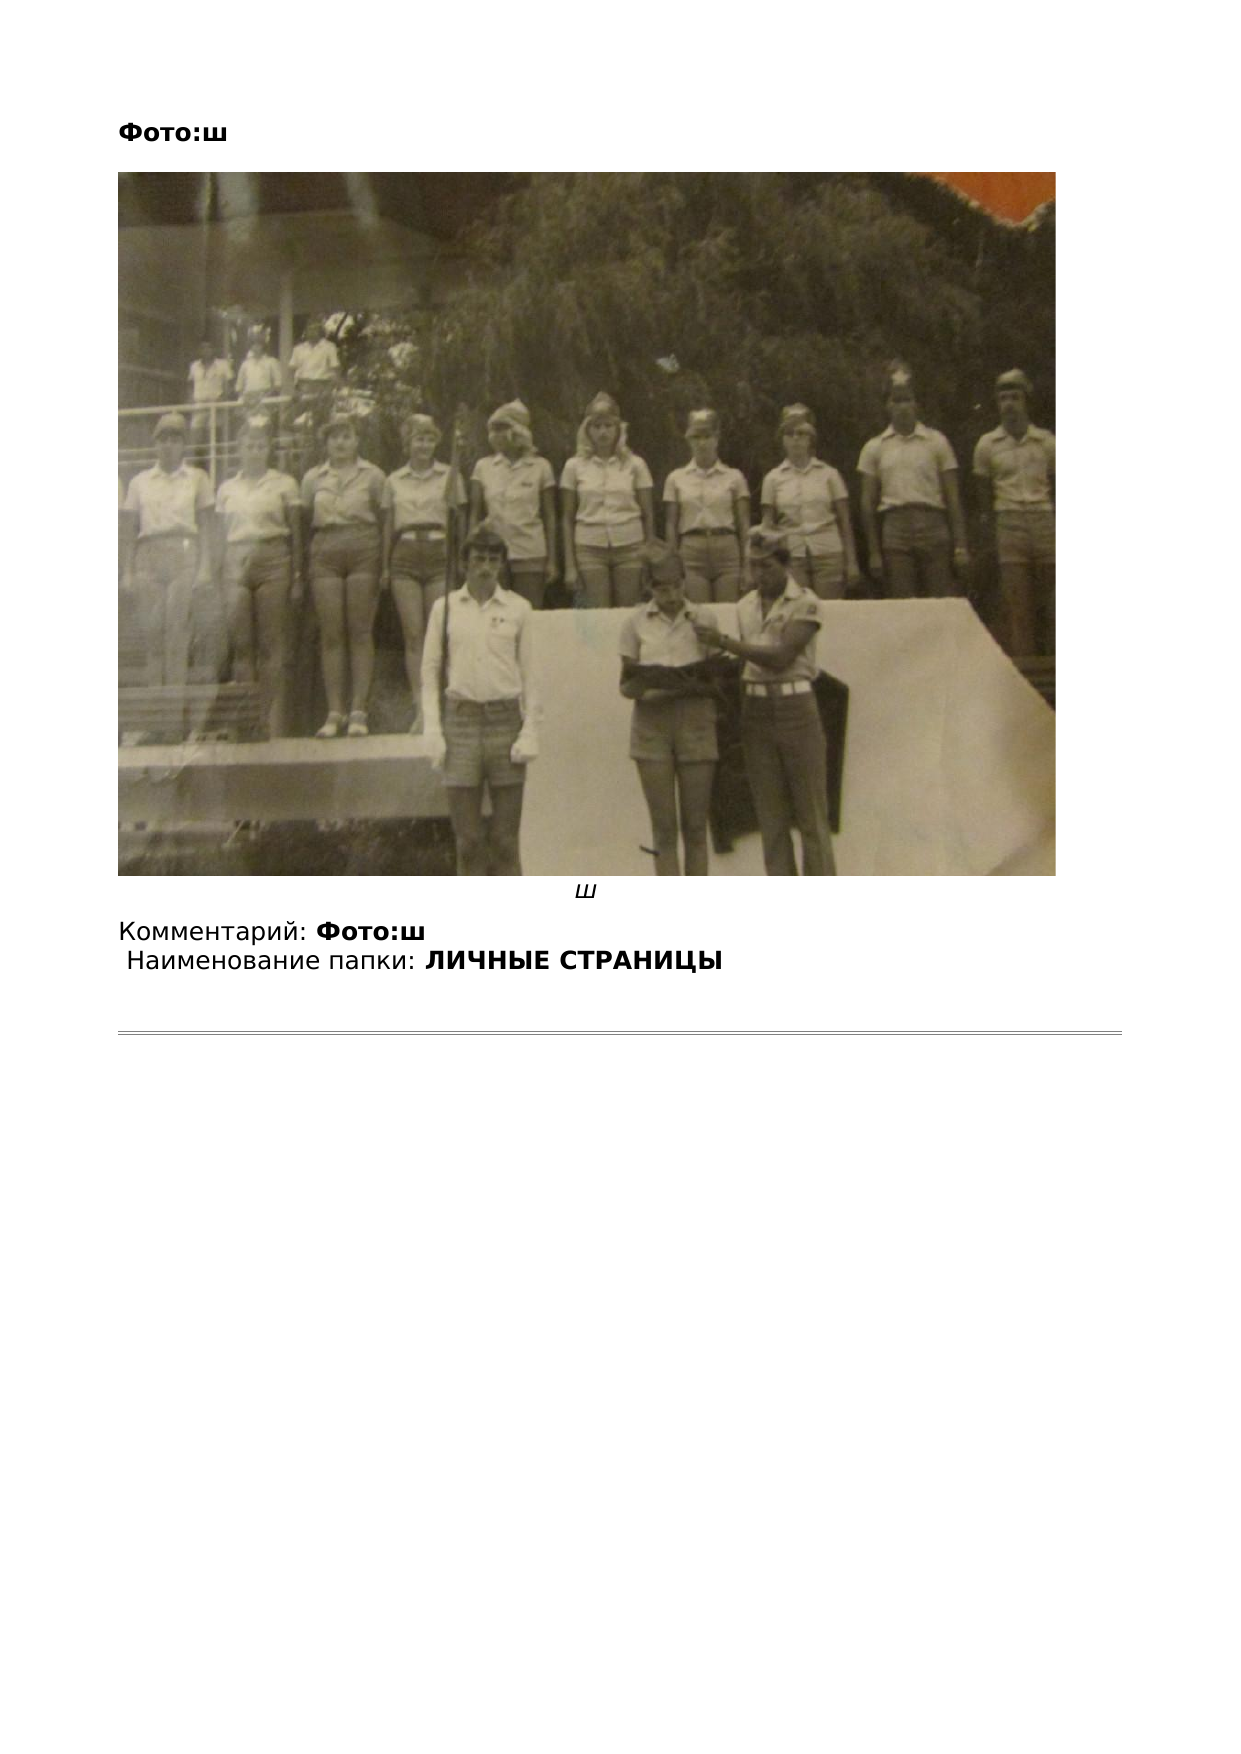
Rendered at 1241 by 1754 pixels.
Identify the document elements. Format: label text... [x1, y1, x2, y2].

picture [118, 172, 1056, 876]
text ш [118, 876, 1056, 904]
subtitle Фото:ш [118, 118, 1122, 147]
text Комментарий: Фото:ш Наименование папки: ЛИЧНЫЕ СТРАНИЦЫ [118, 917, 1122, 1004]
